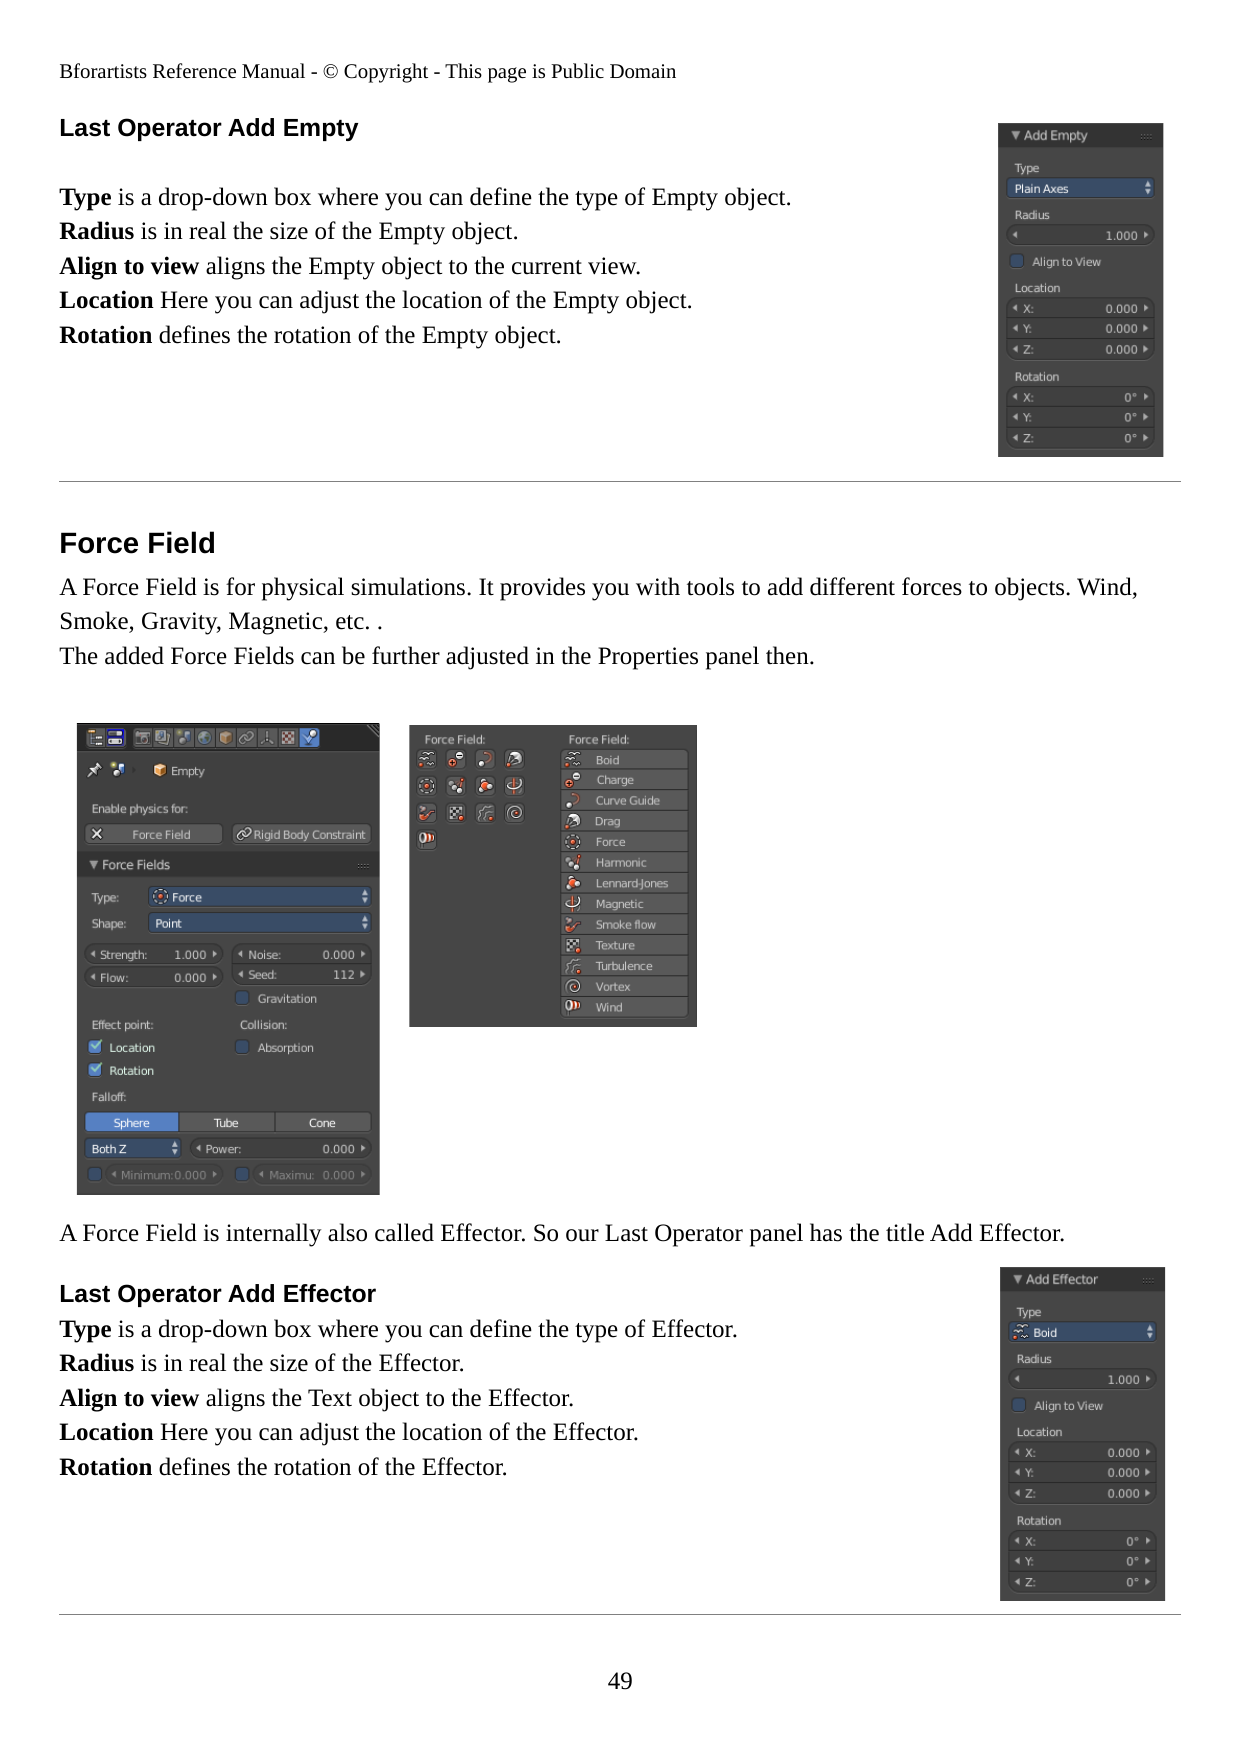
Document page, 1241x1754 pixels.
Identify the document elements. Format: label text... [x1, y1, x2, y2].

subtitle Last Operator Add Empty [59, 113, 1181, 141]
picture [998, 123, 1164, 457]
picture [1000, 1267, 1166, 1601]
text A Force Field is internally also called Effector. So our Last Operator panel has the title Add Effector. [59, 1075, 1181, 1246]
picture [76, 723, 380, 1195]
subtitle Last Operator Add Effector [59, 1279, 1000, 1308]
picture [409, 725, 697, 1027]
text A Force Field is for physical simulations. It provides you with tools to add different forces to objects. Wind, Smoke, Gravity, Magnetic, etc. . The added Force Fields can be further adjusted in the Properties panel then. [59, 572, 1181, 670]
subtitle Force Field [59, 526, 1181, 559]
text Type is a drop-down box where you can define the type of Empty object. Radius is in real the size of the Empty object. Align to view aligns the Empty object to the current view. Location Here you can adjust the location of the Empty object. Rotation defines the rotation of the Empty object. [59, 147, 998, 348]
text Type is a drop-down box where you can define the type of Effector. Radius is in real the size of the Effector. Align to view aligns the Text object to the Effector. Location Here you can adjust the location of the Effector. Rotation defines the rotation of the Effector. [59, 1314, 1000, 1481]
